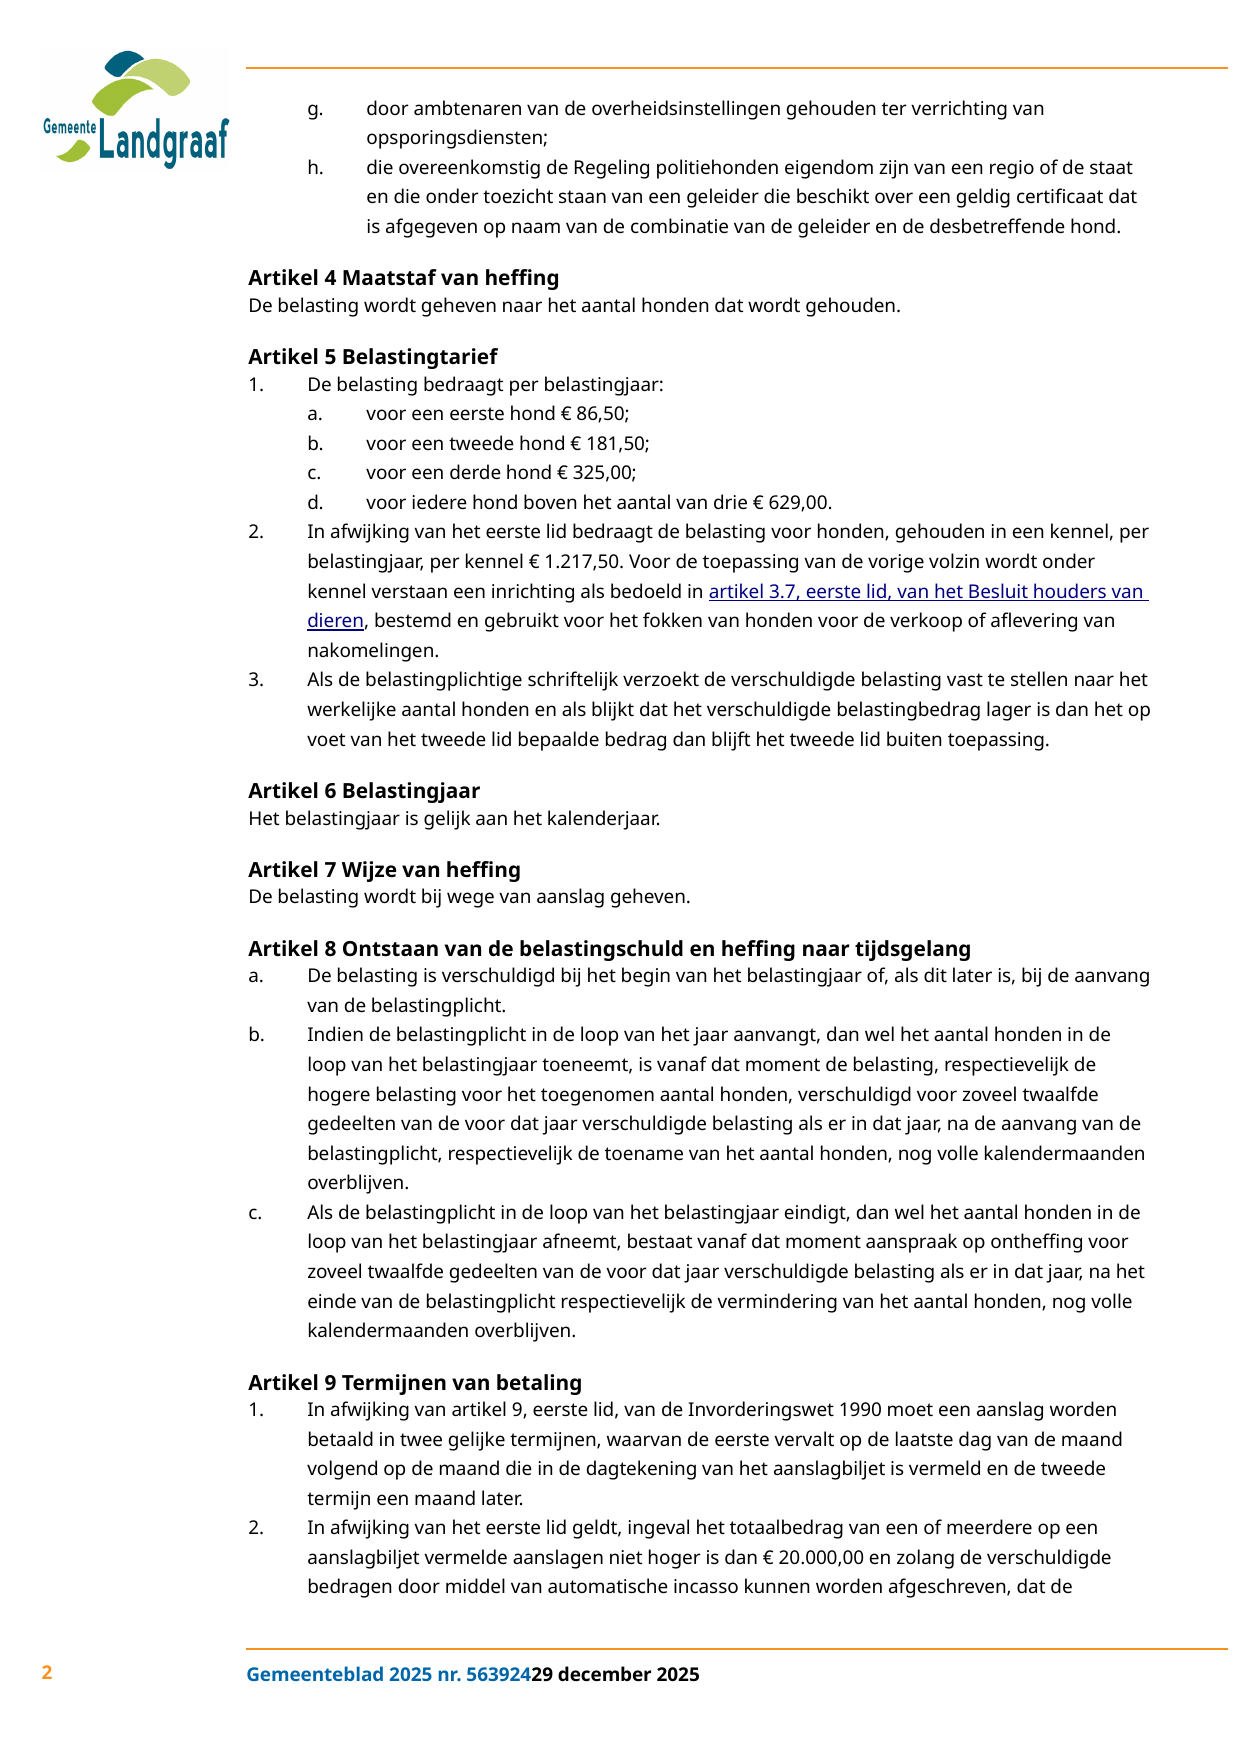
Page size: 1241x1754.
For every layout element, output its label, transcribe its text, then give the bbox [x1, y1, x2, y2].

list De belasting is verschuldigd bij het begin van het belastingjaar of, als dit later is, bij de aanvang van de belastingplicht. [248, 962, 1152, 1018]
list Indien de belastingplicht in de loop van het jaar aanvangt, dan wel het aantal honden in de loop van het belastingjaar toeneemt, is vanaf dat moment de belasting, respectievelijk de hogere belasting voor het toegenomen aantal honden, verschuldigd voor zoveel twaalfde gedeelten van de voor dat jaar verschuldigde belasting als er in dat jaar, na de aanvang van de belastingplicht, respectievelijk de toename van het aantal honden, nog volle kalendermaanden overblijven. [248, 1022, 1152, 1195]
list voor iedere hond boven het aantal van drie € 629,00. [307, 489, 1152, 515]
list Als de belastingplichtige schriftelijk verzoekt de verschuldigde belasting vast te stellen naar het werkelijke aantal honden en als blijkt dat het verschuldigde belastingbedrag lager is dan het op voet van het tweede lid bepaalde bedrag dan blijft het tweede lid buiten toepassing. [248, 667, 1152, 752]
text De belasting wordt geheven naar het aantal honden dat wordt gehouden. [248, 292, 1152, 318]
list In afwijking van het eerste lid geldt, ingeval het totaalbedrag van een of meerdere op een aanslagbiljet vermelde aanslagen niet hoger is dan € 20.000,00 en zolang de verschuldigde bedragen door middel van automatische incasso kunnen worden afgeschreven, dat de [248, 1514, 1152, 1599]
list voor een eerste hond € 86,50; [307, 400, 1152, 426]
text Het belastingjaar is gelijk aan het kalenderjaar. [248, 805, 1152, 830]
text Artikel 4 Maatstaf van heffing [248, 263, 1152, 292]
list In afwijking van artikel 9, eerste lid, van de Invorderingswet 1990 moet een aanslag worden betaald in twee gelijke termijnen, waarvan de eerste vervalt op de laatste dag van de maand volgend op de maand die in de dagtekening van het aanslagbiljet is vermeld en de tweede termijn een maand later. [248, 1396, 1152, 1511]
text Artikel 8 Ontstaan van de belastingschuld en heffing naar tijdsgelang [248, 934, 1152, 962]
list die overeenkomstig de Regeling politiehonden eigendom zijn van een regio of de staat en die onder toezicht staan van een geleider die beschikt over een geldig certificaat dat is afgegeven op naam van de combinatie van de geleider en de desbetreffende hond. [307, 154, 1152, 239]
list voor een tweede hond € 181,50; [307, 430, 1152, 456]
text Artikel 7 Wijze van heffing [248, 855, 1152, 883]
text De belasting wordt bij wege van aanslag geheven. [248, 883, 1152, 909]
list Als de belastingplicht in de loop van het belastingjaar eindigt, dan wel het aantal honden in de loop van het belastingjaar afneemt, bestaat vanaf dat moment aanspraak op ontheffing voor zoveel twaalfde gedeelten van de voor dat jaar verschuldigde belasting als er in dat jaar, na het einde van de belastingplicht respectievelijk de vermindering van het aantal honden, nog volle kalendermaanden overblijven. [248, 1199, 1152, 1343]
list door ambtenaren van de overheidsinstellingen gehouden ter verrichting van opsporingsdiensten; [307, 95, 1152, 150]
list De belasting bedraagt per belastingjaar: [248, 371, 1152, 397]
list voor een derde hond € 325,00; [307, 459, 1152, 485]
text Artikel 5 Belastingtarief [248, 342, 1152, 371]
text Artikel 9 Termijnen van betaling [248, 1368, 1152, 1396]
text Artikel 6 Belastingjaar [248, 776, 1152, 805]
picture [41, 47, 231, 172]
list In afwijking van het eerste lid bedraagt de belasting voor honden, gehouden in een kennel, per belastingjaar, per kennel € 1.217,50. Voor de toepassing van de vorige volzin wordt onder kennel verstaan een inrichting als bedoeld in artikel 3.7, eerste lid, van het Besluit houders van dieren, bestemd en gebruikt voor het fokken van honden voor de verkoop of aflevering van nakomelingen. [248, 519, 1152, 663]
